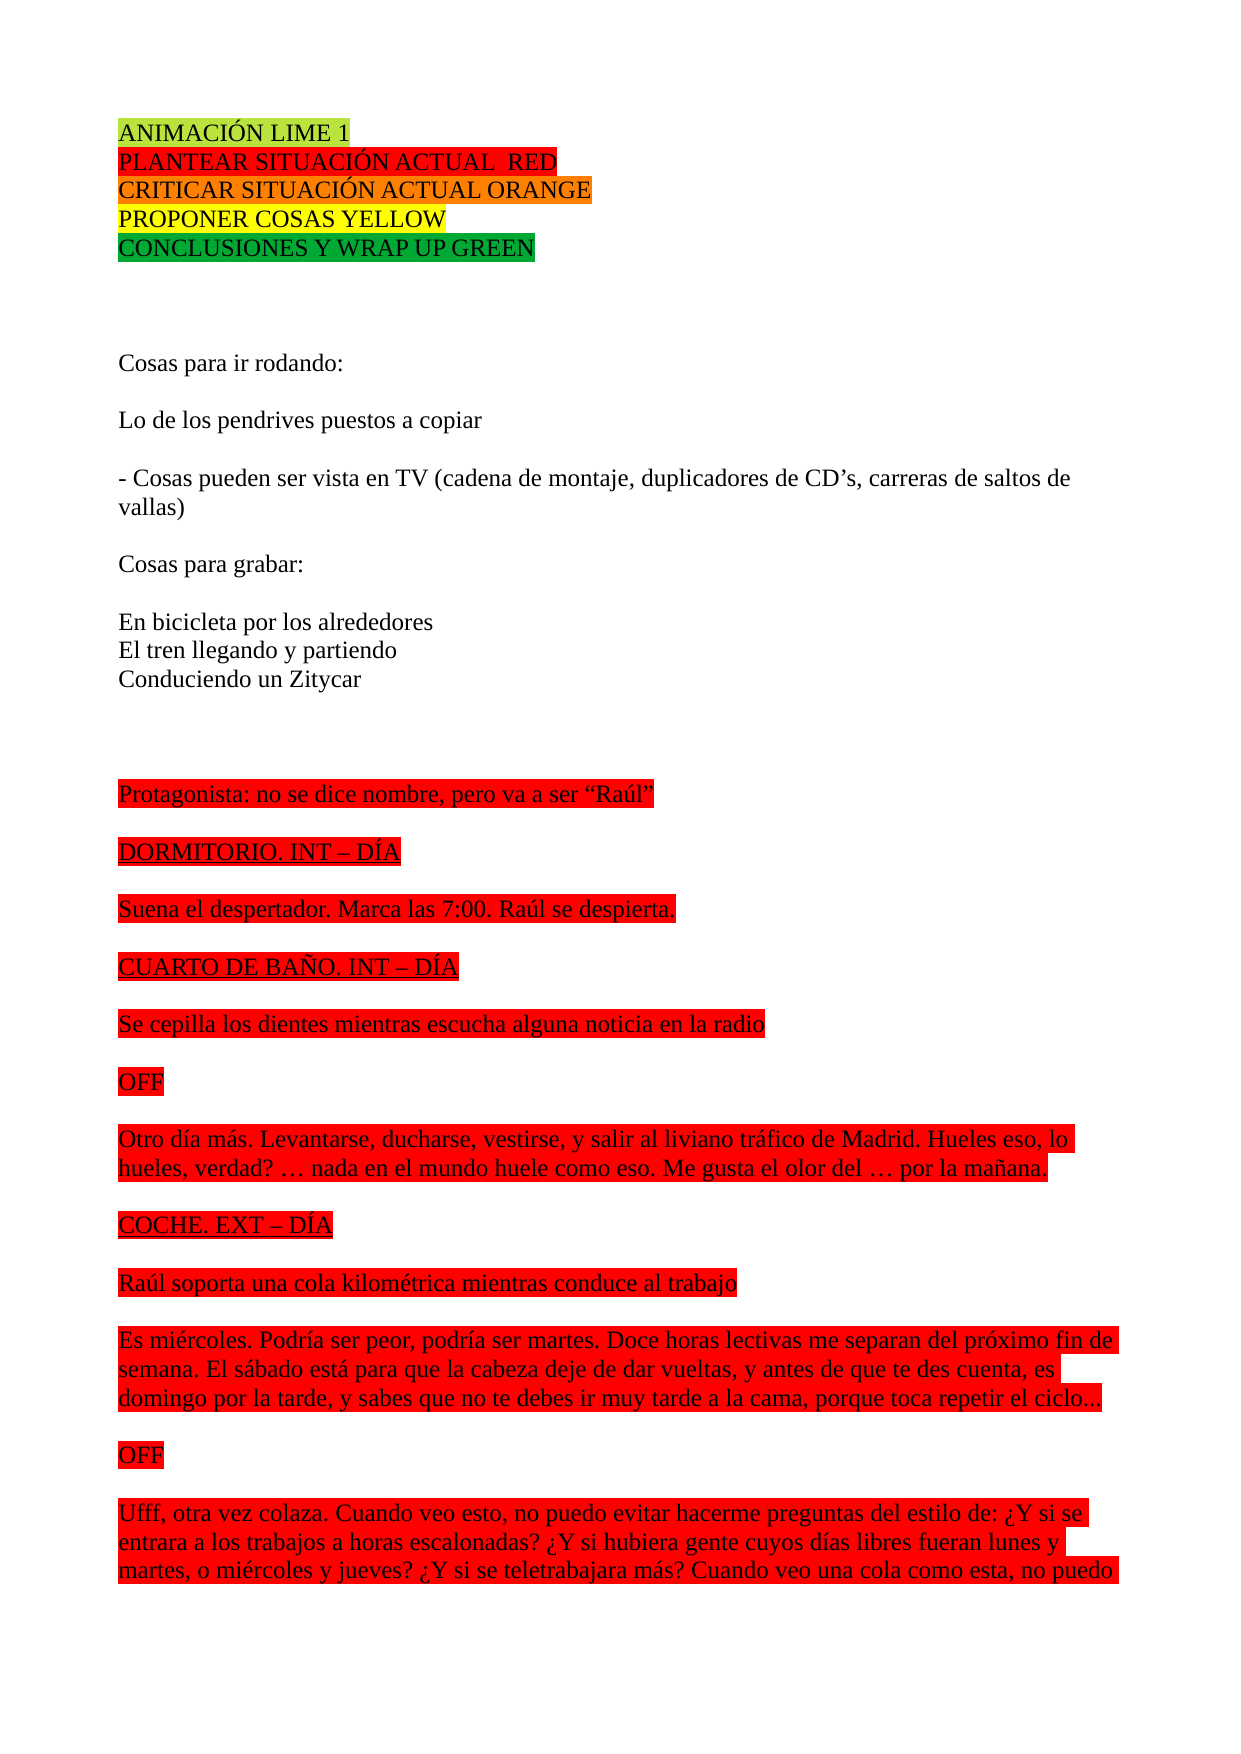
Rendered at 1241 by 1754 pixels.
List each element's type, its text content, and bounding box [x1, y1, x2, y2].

text OFF [118, 1067, 1122, 1096]
text ANIMACIÓN LIME 1 [118, 118, 1122, 147]
text OFF [118, 1441, 1122, 1469]
text - Cosas pueden ser vista en TV (cadena de montaje, duplicadores de CD’s, carreras de saltos de vallas) [118, 463, 1122, 521]
text Otro día más. Levantarse, ducharse, vestirse, y salir al liviano tráfico de Madrid. Hueles eso, lo hueles, verdad? … nada en el mundo huele como eso. Me gusta el olor del … por la mañana. [118, 1124, 1122, 1182]
text Lo de los pendrives puestos a copiar [118, 406, 1122, 434]
text Es miércoles. Podría ser peor, podría ser martes. Doce horas lectivas me separan del próximo fin de semana. El sábado está para que la cabeza deje de dar vueltas, y antes de que te des cuenta, es domingo por la tarde, y sabes que no te debes ir muy tarde a la cama, porque toca repetir el ciclo... [118, 1326, 1122, 1412]
text Protagonista: no se dice nombre, pero va a ser “Raúl” [118, 779, 1122, 808]
text PLANTEAR SITUACIÓN ACTUAL RED [118, 147, 1122, 176]
text Ufff, otra vez colaza. Cuando veo esto, no puedo evitar hacerme preguntas del estilo de: ¿Y si se entrara a los trabajos a horas escalonadas? ¿Y si hubiera gente cuyos días libres fueran lunes y martes, o miércoles y jueves? ¿Y si se teletrabajara más? Cuando veo una cola como esta, no puedo [118, 1498, 1122, 1584]
text Cosas para ir rodando: [118, 348, 1122, 377]
text Suena el despertador. Marca las 7:00. Raúl se despierta. [118, 894, 1122, 923]
text Conduciendo un Zitycar [118, 664, 1122, 693]
text Se cepilla los dientes mientras escucha alguna noticia en la radio [118, 1009, 1122, 1038]
text CONCLUSIONES Y WRAP UP GREEN [118, 233, 1122, 262]
text Raúl soporta una cola kilométrica mientras conduce al trabajo [118, 1268, 1122, 1297]
text DORMITORIO. INT – DÍA [118, 837, 1122, 866]
text CUARTO DE BAÑO. INT – DÍA [118, 952, 1122, 981]
text COCHE. EXT – DÍA [118, 1211, 1122, 1239]
text El tren llegando y partiendo [118, 636, 1122, 664]
text Cosas para grabar: [118, 549, 1122, 578]
text En bicicleta por los alrededores [118, 607, 1122, 636]
text PROPONER COSAS YELLOW [118, 204, 1122, 233]
text CRITICAR SITUACIÓN ACTUAL ORANGE [118, 176, 1122, 204]
